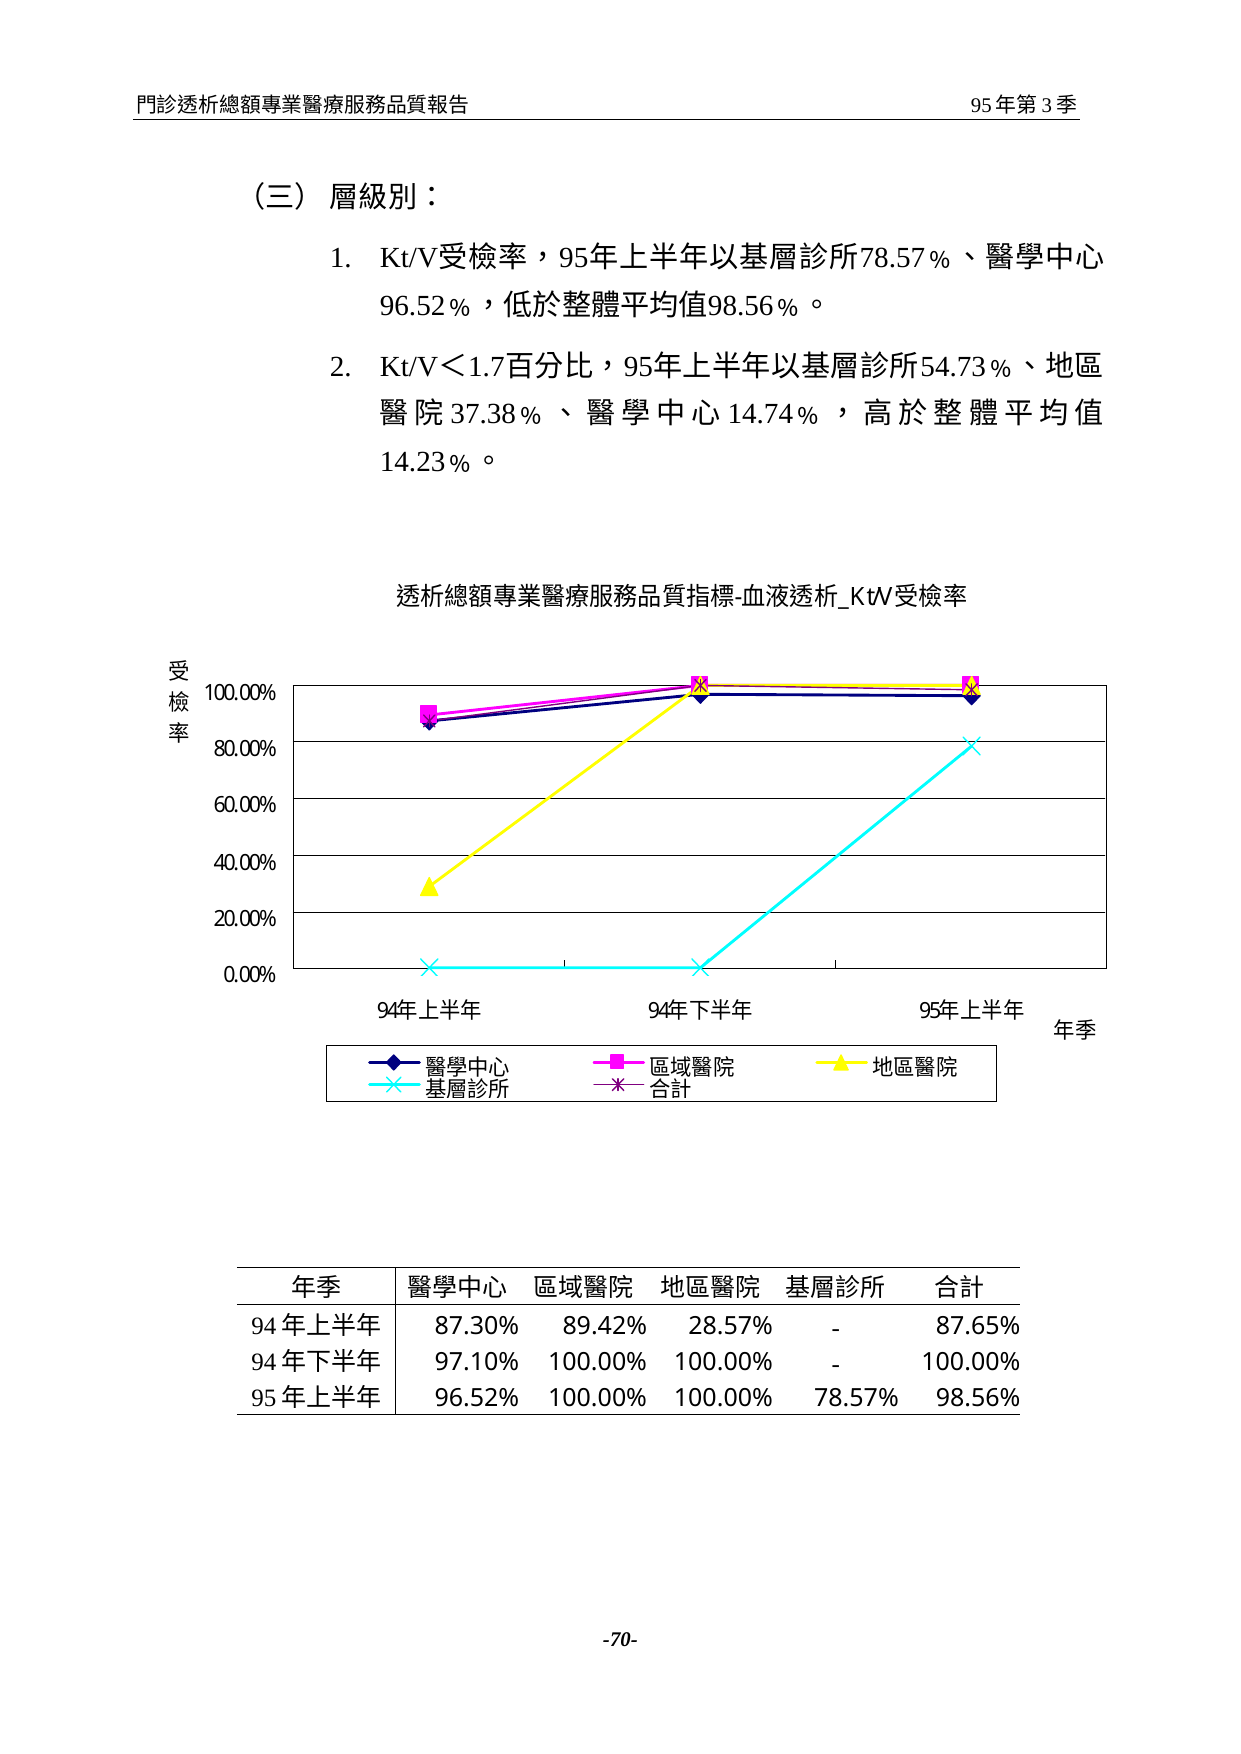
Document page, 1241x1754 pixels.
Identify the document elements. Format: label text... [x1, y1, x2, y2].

table_header 基層診所 [773, 1268, 898, 1304]
table_header 區域醫院 [519, 1268, 647, 1304]
table_header 醫學中心 [396, 1268, 519, 1304]
table_cell 94年上半年 [237, 1305, 395, 1341]
table_cell 96.52% [396, 1378, 519, 1414]
table_cell 95年上半年 [237, 1378, 395, 1414]
table_cell 87.30% [396, 1305, 519, 1341]
table_cell 78.57% [773, 1378, 898, 1414]
table_header 合計 [899, 1268, 1020, 1304]
table_cell - [773, 1305, 898, 1341]
table_cell 28.57% [647, 1305, 773, 1341]
table_header 年季 [237, 1268, 395, 1304]
list Kt/V受檢率，95年上半年以基層診所78.57﹪、醫學中心96.52﹪，低於整體平均值98.56﹪。 [329, 229, 1104, 325]
table_cell 98.56% [899, 1378, 1020, 1414]
table_header 地區醫院 [647, 1268, 773, 1304]
list Kt/V＜1.7百分比，95年上半年以基層診所54.73﹪、地區醫院37.38﹪、醫學中心14.74﹪，高於整體平均值14.23﹪。 [329, 338, 1104, 481]
table_cell 97.10% [396, 1341, 519, 1378]
table_cell - [773, 1341, 898, 1378]
table_cell 100.00% [647, 1378, 773, 1414]
table_cell 100.00% [519, 1341, 647, 1378]
table_cell 100.00% [647, 1341, 773, 1378]
table_cell 100.00% [519, 1378, 647, 1414]
table_cell 89.42% [519, 1305, 647, 1341]
table_cell 94年下半年 [237, 1341, 395, 1378]
list 層級別： [236, 169, 1104, 217]
table_cell 100.00% [899, 1341, 1020, 1378]
table_cell 87.65% [899, 1305, 1020, 1341]
